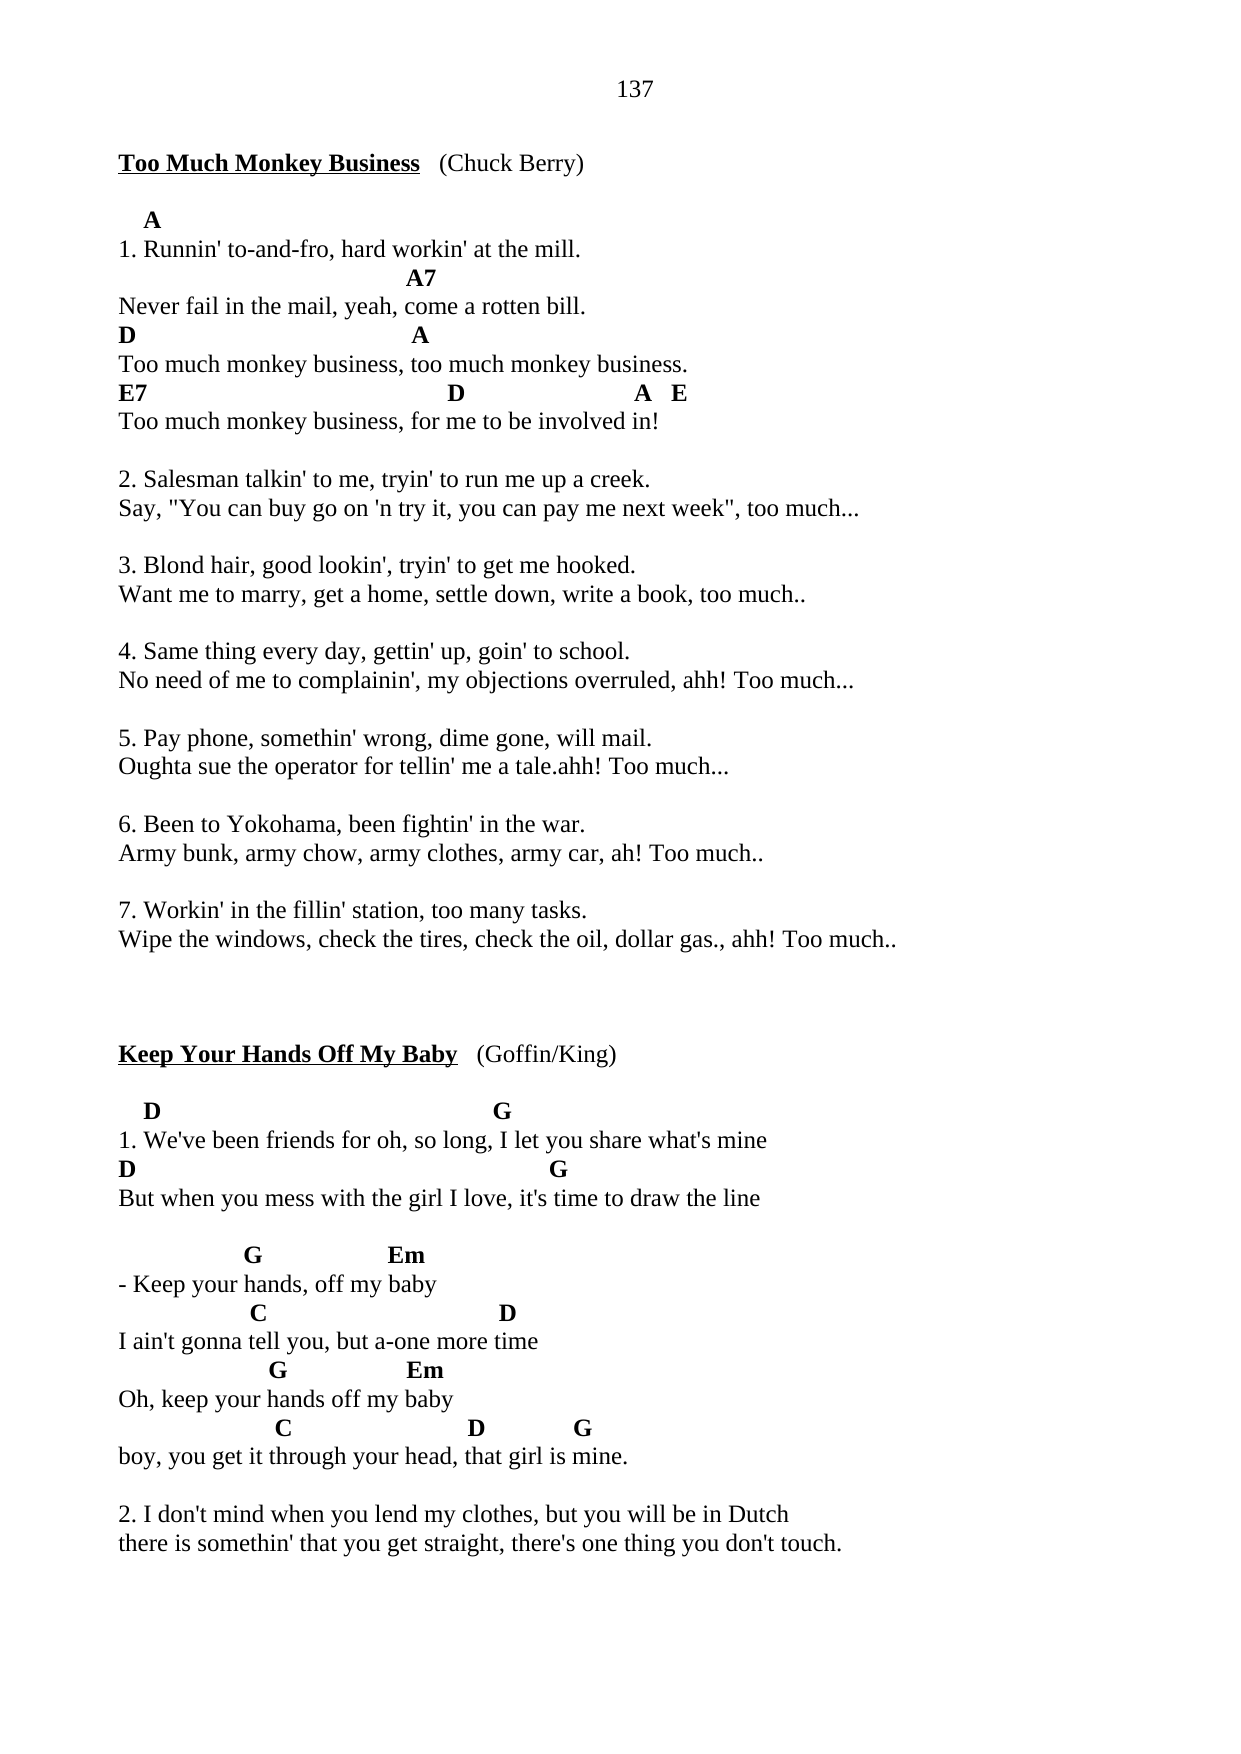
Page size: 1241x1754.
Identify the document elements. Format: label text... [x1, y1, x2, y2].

text boy, you get it through your head, that girl is mine. [118, 1441, 1152, 1499]
text 7. Workin' in the fillin' station, too many tasks. Wipe the windows, check the tires, check the oil, dollar gas., ahh! Too much.. [118, 866, 1152, 953]
text G Em [118, 1240, 1152, 1269]
text Keep Your Hands Off My Baby (Goffin/King) [118, 1039, 1152, 1068]
text 2. I don't mind when you lend my clothes, but you will be in Dutch [118, 1499, 1152, 1528]
text - Keep your hands, off my baby [118, 1269, 1152, 1298]
text 1. We've been friends for oh, so long, I let you share what's mine [118, 1125, 1152, 1154]
text I ain't gonna tell you, but a-one more time [118, 1326, 1152, 1355]
text 4. Same thing every day, gettin' up, goin' to school. No need of me to complainin', my objections overruled, ahh! Too much... 5. Pay phone, somethin' wrong, dime gone, will mail. Oughta sue the operator for tellin' me a tale.ahh! Too much... [118, 608, 1152, 780]
text Too Much Monkey Business (Chuck Berry) [118, 148, 1152, 205]
text Oh, keep your hands off my baby [118, 1384, 1152, 1413]
text 1. Runnin' to-and-fro, hard workin' at the mill. A7 Never fail in the mail, yeah, come a rotten bill. D A Too much monkey business, too much monkey business. E7 D A E Too much monkey business, for me to be involved in! 2. Salesman talkin' to me, tryin' to run me up a creek. Say, "You can buy go on 'n try it, you can pay me next week", too much... [118, 234, 1152, 521]
text But when you mess with the girl I love, it's time to draw the line [118, 1183, 1152, 1211]
text G Em [118, 1355, 1152, 1384]
text there is somethin' that you get straight, there's one thing you don't touch. [118, 1528, 1152, 1556]
text D G [118, 1096, 1152, 1125]
text 3. Blond hair, good lookin', tryin' to get me hooked. Want me to marry, get a home, settle down, write a book, too much.. [118, 521, 1152, 608]
text C D [118, 1298, 1152, 1326]
text C D G [118, 1413, 1152, 1441]
text D G [118, 1154, 1152, 1183]
text 6. Been to Yokohama, been fightin' in the war. Army bunk, army chow, army clothes, army car, ah! Too much.. [118, 780, 1152, 866]
text A [118, 205, 1152, 234]
